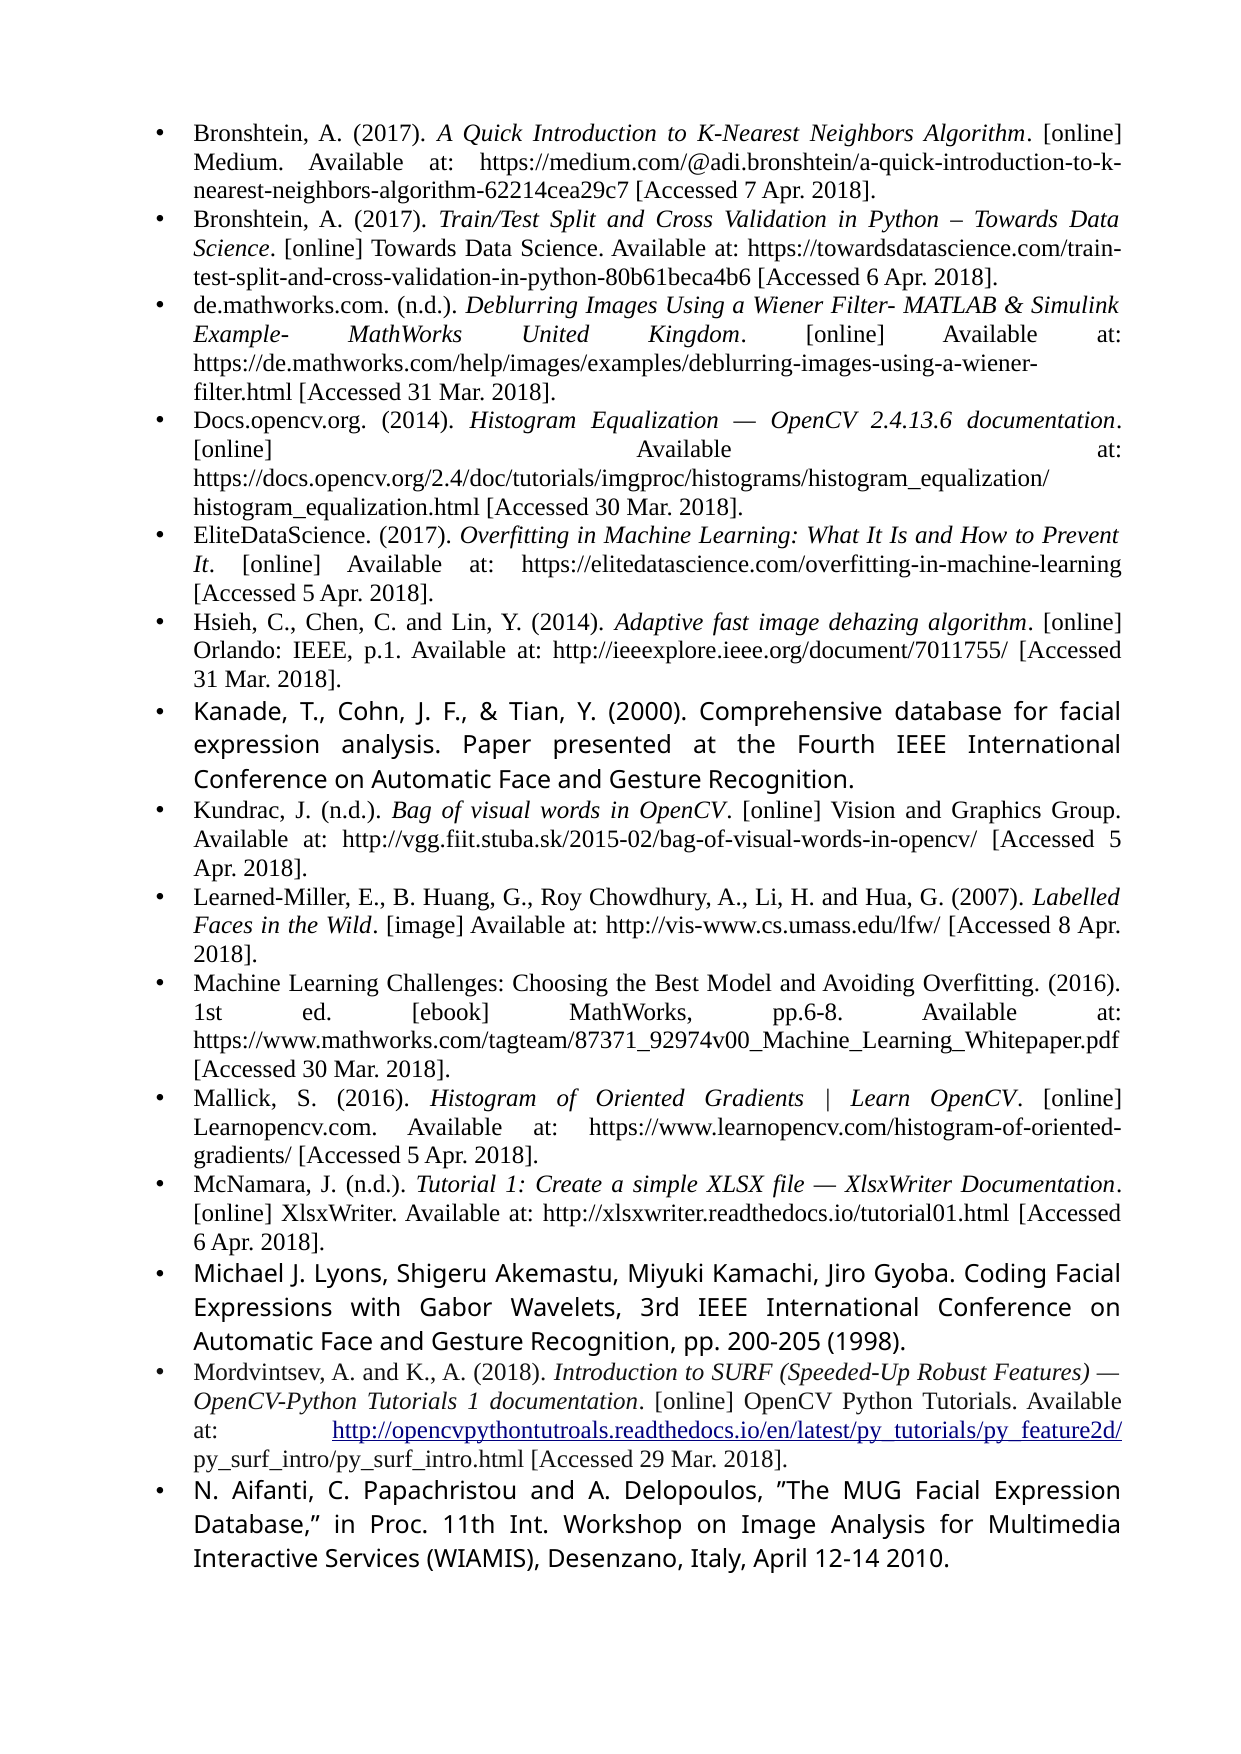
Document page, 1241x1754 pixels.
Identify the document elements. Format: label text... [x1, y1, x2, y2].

list de.mathworks.com. (n.d.). Deblurring Images Using a Wiener Filter- MATLAB & Simulink Example- MathWorks United Kingdom. [online] Available at: https://de.mathworks.com/help/images/examples/deblurring-images-using-a-wiener-filter.html [Accessed 31 Mar. 2018]. [156, 291, 1122, 406]
list McNamara, J. (n.d.). Tutorial 1: Create a simple XLSX file — XlsxWriter Documentation. [online] XlsxWriter. Available at: http://xlsxwriter.readthedocs.io/tutorial01.html [Accessed 6 Apr. 2018]. [156, 1169, 1122, 1255]
list Michael J. Lyons, Shigeru Akemastu, Miyuki Kamachi, Jiro Gyoba. Coding Facial Expressions with Gabor Wavelets, 3rd IEEE International Conference on Automatic Face and Gesture Recognition, pp. 200-205 (1998). [156, 1255, 1122, 1357]
list N. Aifanti, C. Papachristou and A. Delopoulos, ”The MUG Facial Expression Database,” in Proc. 11th Int. Workshop on Image Analysis for Multimedia Interactive Services (WIAMIS), Desenzano, Italy, April 12-14 2010. [156, 1472, 1122, 1575]
list Bronshtein, A. (2017). Train/Test Split and Cross Validation in Python – Towards Data Science. [online] Towards Data Science. Available at: https://towardsdatascience.com/train-test-split-and-cross-validation-in-python-80b61beca4b6 [Accessed 6 Apr. 2018]. [156, 204, 1122, 291]
list Mallick, S. (2016). Histogram of Oriented Gradients | Learn OpenCV. [online] Learnopencv.com. Available at: https://www.learnopencv.com/histogram-of-oriented-gradients/ [Accessed 5 Apr. 2018]. [156, 1083, 1122, 1169]
list Hsieh, C., Chen, C. and Lin, Y. (2014). Adaptive fast image dehazing algorithm. [online] Orlando: IEEE, p.1. Available at: http://ieeexplore.ieee.org/document/7011755/ [Accessed 31 Mar. 2018]. [156, 607, 1122, 693]
list Kundrac, J. (n.d.). Bag of visual words in OpenCV. [online] Vision and Graphics Group. Available at: http://vgg.fiit.stuba.sk/2015-02/bag-of-visual-words-in-opencv/ [Accessed 5 Apr. 2018]. [156, 795, 1122, 882]
list Machine Learning Challenges: Choosing the Best Model and Avoiding Overfitting. (2016). 1st ed. [ebook] MathWorks, pp.6-8. Available at: https://www.mathworks.com/tagteam/87371_92974v00_Machine_Learning_Whitepaper.pdf [Accessed 30 Mar. 2018]. [156, 968, 1122, 1083]
list EliteDataScience. (2017). Overfitting in Machine Learning: What It Is and How to Prevent It. [online] Available at: https://elitedatascience.com/overfitting-in-machine-learning [Accessed 5 Apr. 2018]. [156, 521, 1122, 607]
list Kanade, T., Cohn, J. F., & Tian, Y. (2000). Comprehensive database for facial expression analysis. Paper presented at the Fourth IEEE International Conference on Automatic Face and Gesture Recognition. [156, 693, 1122, 795]
list Docs.opencv.org. (2014). Histogram Equalization — OpenCV 2.4.13.6 documentation. [online] Available at: https://docs.opencv.org/2.4/doc/tutorials/imgproc/histograms/histogram_equalization/histogram_equalization.html [Accessed 30 Mar. 2018]. [156, 406, 1122, 521]
list Bronshtein, A. (2017). A Quick Introduction to K-Nearest Neighbors Algorithm. [online] Medium. Available at: https://medium.com/@adi.bronshtein/a-quick-introduction-to-k-nearest-neighbors-algorithm-62214cea29c7 [Accessed 7 Apr. 2018]. [156, 118, 1122, 204]
list Mordvintsev, A. and K., A. (2018). Introduction to SURF (Speeded-Up Robust Features) — OpenCV-Python Tutorials 1 documentation. [online] OpenCV Python Tutorials. Available at: http://opencvpythontutroals.readthedocs.io/en/latest/py_tutorials/py_feature2d/ py_surf_intro/py_surf_intro.html [Accessed 29 Mar. 2018]. [156, 1357, 1122, 1472]
list Learned-Miller, E., B. Huang, G., Roy Chowdhury, A., Li, H. and Hua, G. (2007). Labelled Faces in the Wild. [image] Available at: http://vis-www.cs.umass.edu/lfw/ [Accessed 8 Apr. 2018]. [156, 882, 1122, 968]
